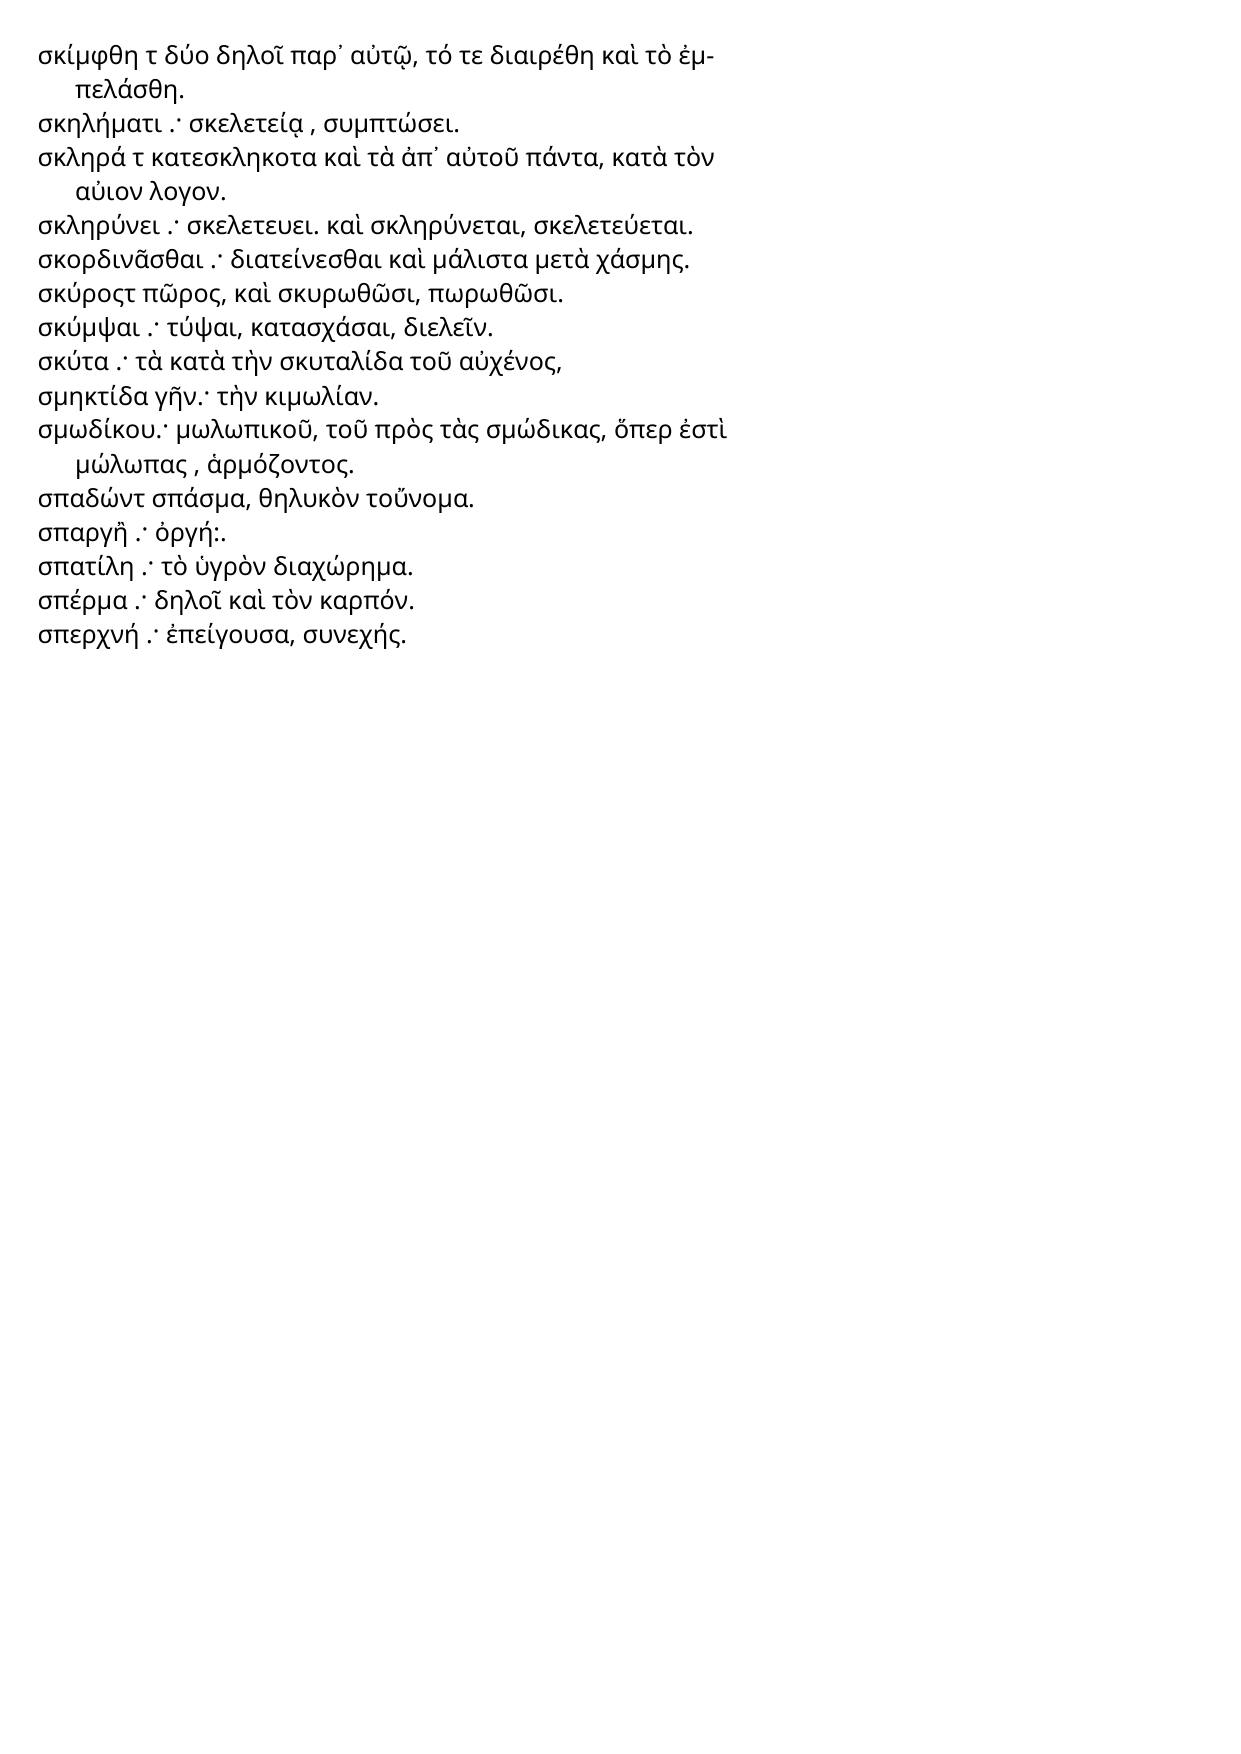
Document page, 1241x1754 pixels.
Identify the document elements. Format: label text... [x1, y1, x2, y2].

text σκηλήματι .· σκελετείᾳ , συμπτώσει. [37, 106, 1203, 140]
text σπερχνή .· ἐπείγουσα, συνεχής. [37, 617, 1203, 651]
text σπαδώντ σπάσμα, θηλυκὸν τοὔνομα. [37, 480, 1203, 514]
text σπαργἢ .· ὀργή:. [37, 514, 1203, 548]
text σπατίλη .· τὸ ὑγρὸν διαχώρημα. [37, 548, 1203, 582]
text σκύτα .· τὰ κατὰ τὴν σκυταλίδα τοῦ αὐχένος, σμηκτίδα γῆν.· τὴν κιμωλίαν. [37, 344, 1203, 412]
text σκληρά τ κατεσκληκοτα καὶ τὰ ἀπ᾽ αὐτοῦ πάντα, κατὰ τὸν αὐιον λογον. [37, 140, 1203, 208]
text σπέρμα .· δηλοῖ καὶ τὸν καρπόν. [37, 582, 1203, 617]
text σμωδίκου.· μωλωπικοῦ, τοῦ πρὸς τὰς σμώδικας, ὅπερ ἐστὶ μώλωπας , ἁρμόζοντος. [37, 412, 1203, 480]
text σκύμψαι .· τύψαι, κατασχάσαι, διελεῖν. [37, 310, 1203, 344]
text σκορδινᾶσθαι .· διατείνεσθαι καὶ μάλιστα μετὰ χάσμης. [37, 242, 1203, 276]
text σκληρύνει .· σκελετευει. καὶ σκληρύνεται, σκελετεύεται. [37, 208, 1203, 242]
text σκύροςτ πῶρος, καὶ σκυρωθῶσι, πωρωθῶσι. [37, 276, 1203, 310]
text σκίμφθη τ δύο δηλοῖ παρ᾽ αὐτῷ, τό τε διαιρέθη καὶ τὸ ἐμ- πελάσθη. [37, 37, 1203, 106]
